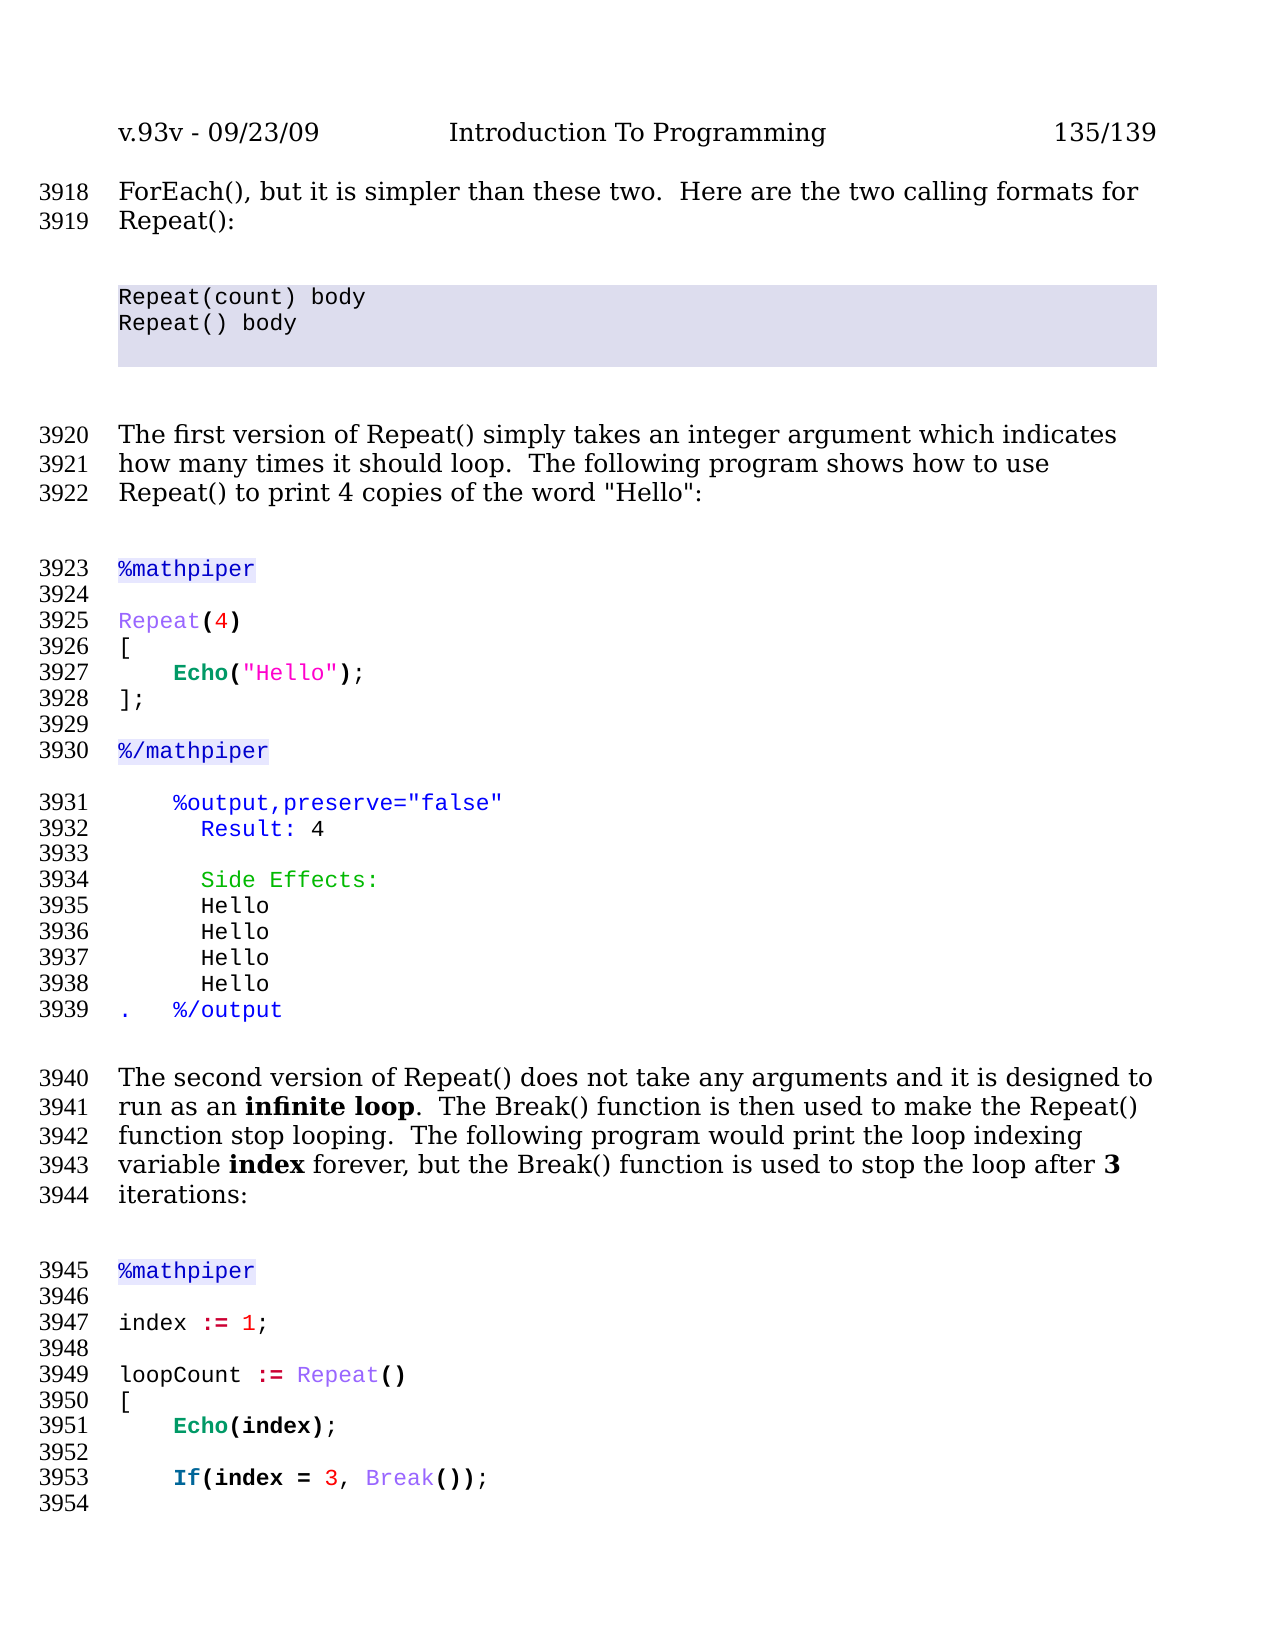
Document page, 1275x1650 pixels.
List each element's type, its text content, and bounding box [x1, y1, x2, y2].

text Repeat(4) [118, 609, 1157, 635]
text [ [118, 635, 1157, 661]
text %mathpiper [118, 1259, 1157, 1285]
text %/mathpiper [118, 739, 1157, 765]
text Hello [118, 921, 1157, 947]
text [ [118, 1389, 1157, 1415]
text Hello [118, 947, 1157, 972]
text loopCount := Repeat() [118, 1363, 1157, 1389]
text Echo(index); [118, 1415, 1157, 1441]
text index := 1; [118, 1311, 1157, 1337]
table_header Repeat(count) body Repeat() body [118, 285, 1157, 367]
text Side Effects: [118, 869, 1157, 895]
text Hello [118, 972, 1157, 998]
text %output,preserve="false" [118, 791, 1157, 817]
text ]; [118, 687, 1157, 713]
text Echo("Hello"); [118, 661, 1157, 687]
text The first version of Repeat() simply takes an integer argument which indicates how many times it should loop. The following program shows how to use Repeat() to print 4 copies of the word "Hello": [118, 420, 1157, 507]
text If(index = 3, Break()); [118, 1467, 1157, 1493]
text %mathpiper [118, 557, 1157, 583]
text The second version of Repeat() does not take any arguments and it is designed to run as an infinite loop. The Break() function is then used to make the Repeat() function stop looping. The following program would print the loop indexing variable index forever, but the Break() function is used to stop the loop after 3 iterations: [118, 1063, 1157, 1209]
text ForEach(), but it is simpler than these two. Here are the two calling formats for Repeat(): [118, 177, 1157, 235]
text . %/output [118, 998, 1157, 1024]
text Hello [118, 895, 1157, 921]
text Result: 4 [118, 817, 1157, 843]
